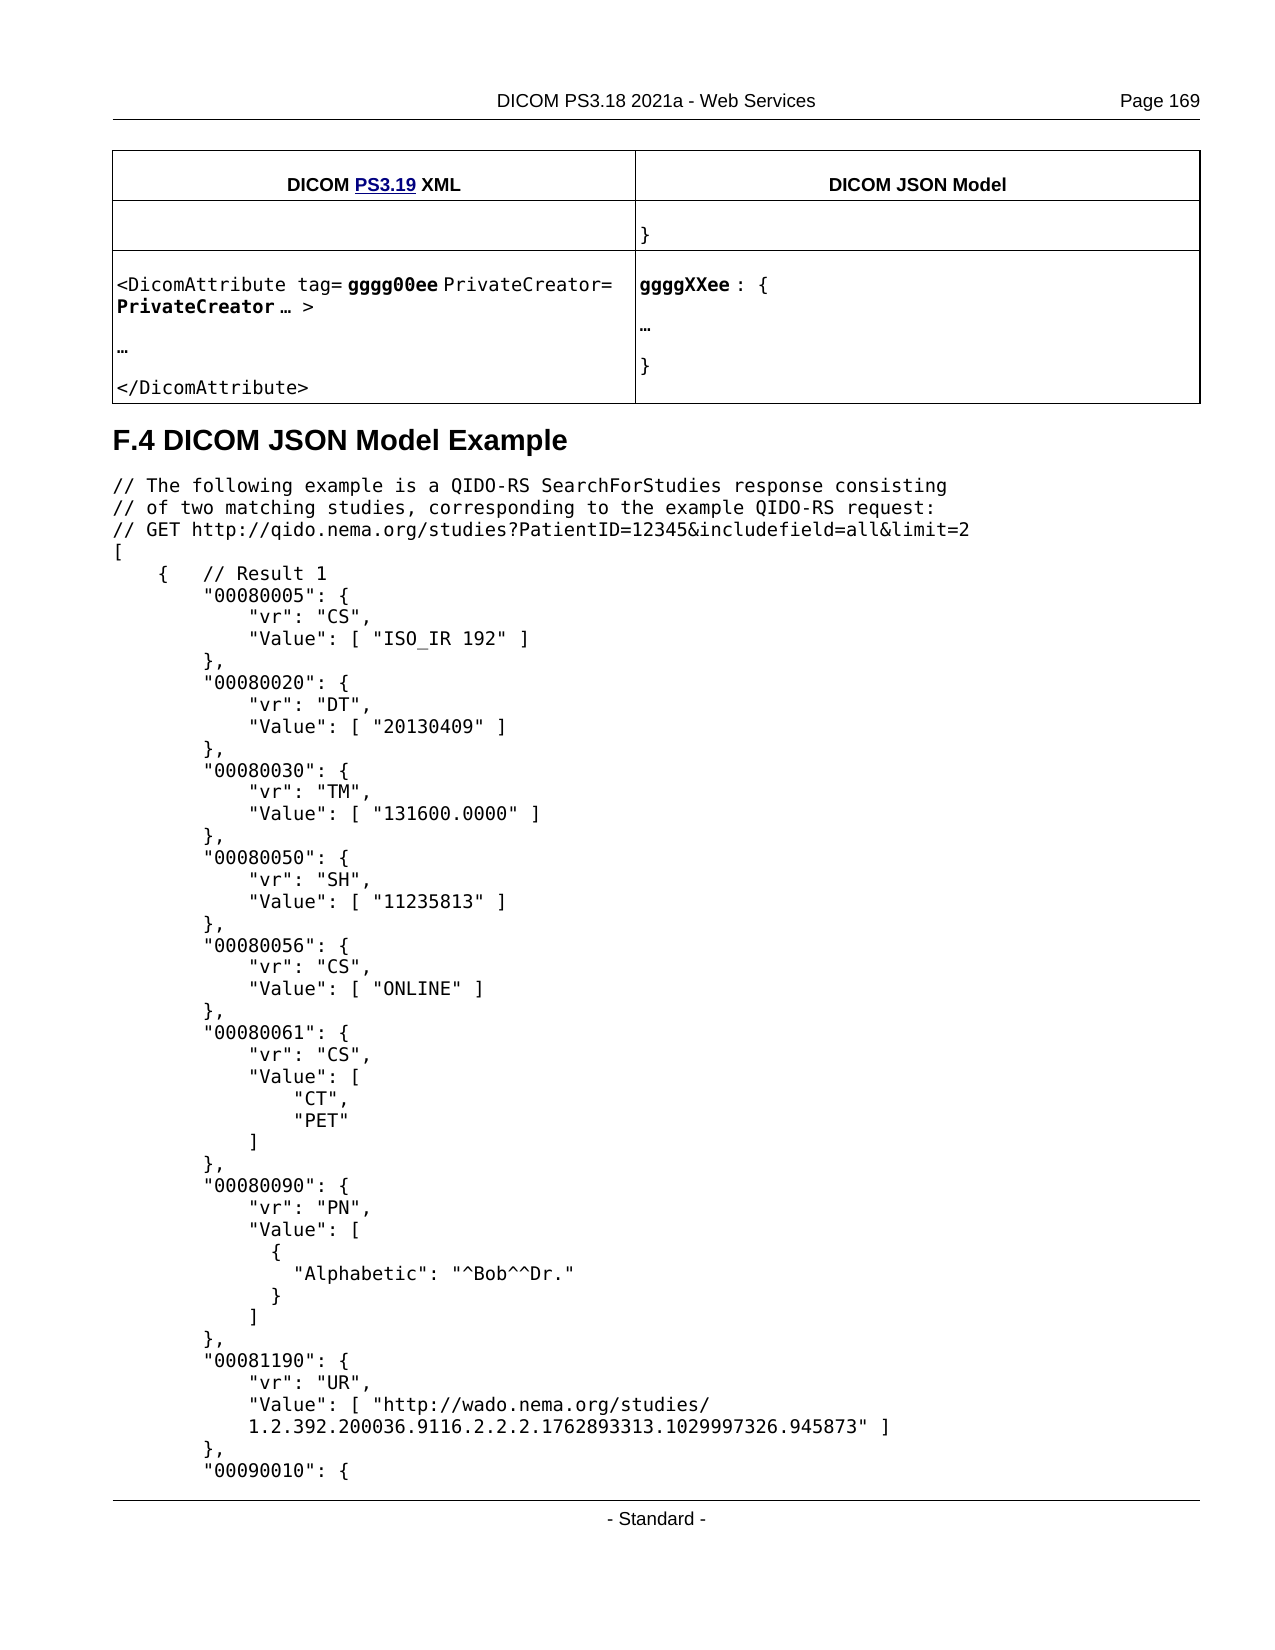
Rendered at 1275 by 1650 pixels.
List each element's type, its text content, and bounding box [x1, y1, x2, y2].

text F.4 DICOM JSON Model Example [112, 423, 1200, 457]
table_header DICOM JSON Model [636, 151, 1199, 200]
text // The following example is a QIDO-RS SearchForStudies response consisting // of two matching studies, corresponding to the example QIDO-RS request: // GET http://qido.nema.org/studies?PatientID=12345&includefield=all&limit=2 [ { // Result 1 "00080005": { "vr": "CS", "Value": [ "ISO_IR 192" ] }, "00080020": { "vr": "DT", "Value": [ "20130409" ] }, "00080030": { "vr": "TM", "Value": [ "131600.0000" ] }, "00080050": { "vr": "SH", "Value": [ "11235813" ] }, "00080056": { "vr": "CS", "Value": [ "ONLINE" ] }, "00080061": { "vr": "CS", "Value": [ "CT", "PET" ] }, "00080090": { "vr": "PN", "Value": [ { "Alphabetic": "^Bob^^Dr." } ] }, "00081190": { "vr": "UR", "Value": [ "http://wado.nema.org/studies/ 1.2.392.200036.9116.2.2.2.1762893313.1029997326.945873" ] }, "00090010": { [112, 475, 1200, 1482]
table_cell <DicomAttribute tag= gggg00ee PrivateCreator= PrivateCreator … > … </DicomAttribute> [113, 251, 635, 403]
table_cell ggggXXee : { … } [636, 251, 1199, 403]
table_cell [113, 201, 635, 250]
table_header DICOM PS3.19 XML [113, 151, 635, 200]
table_cell } [636, 201, 1199, 250]
